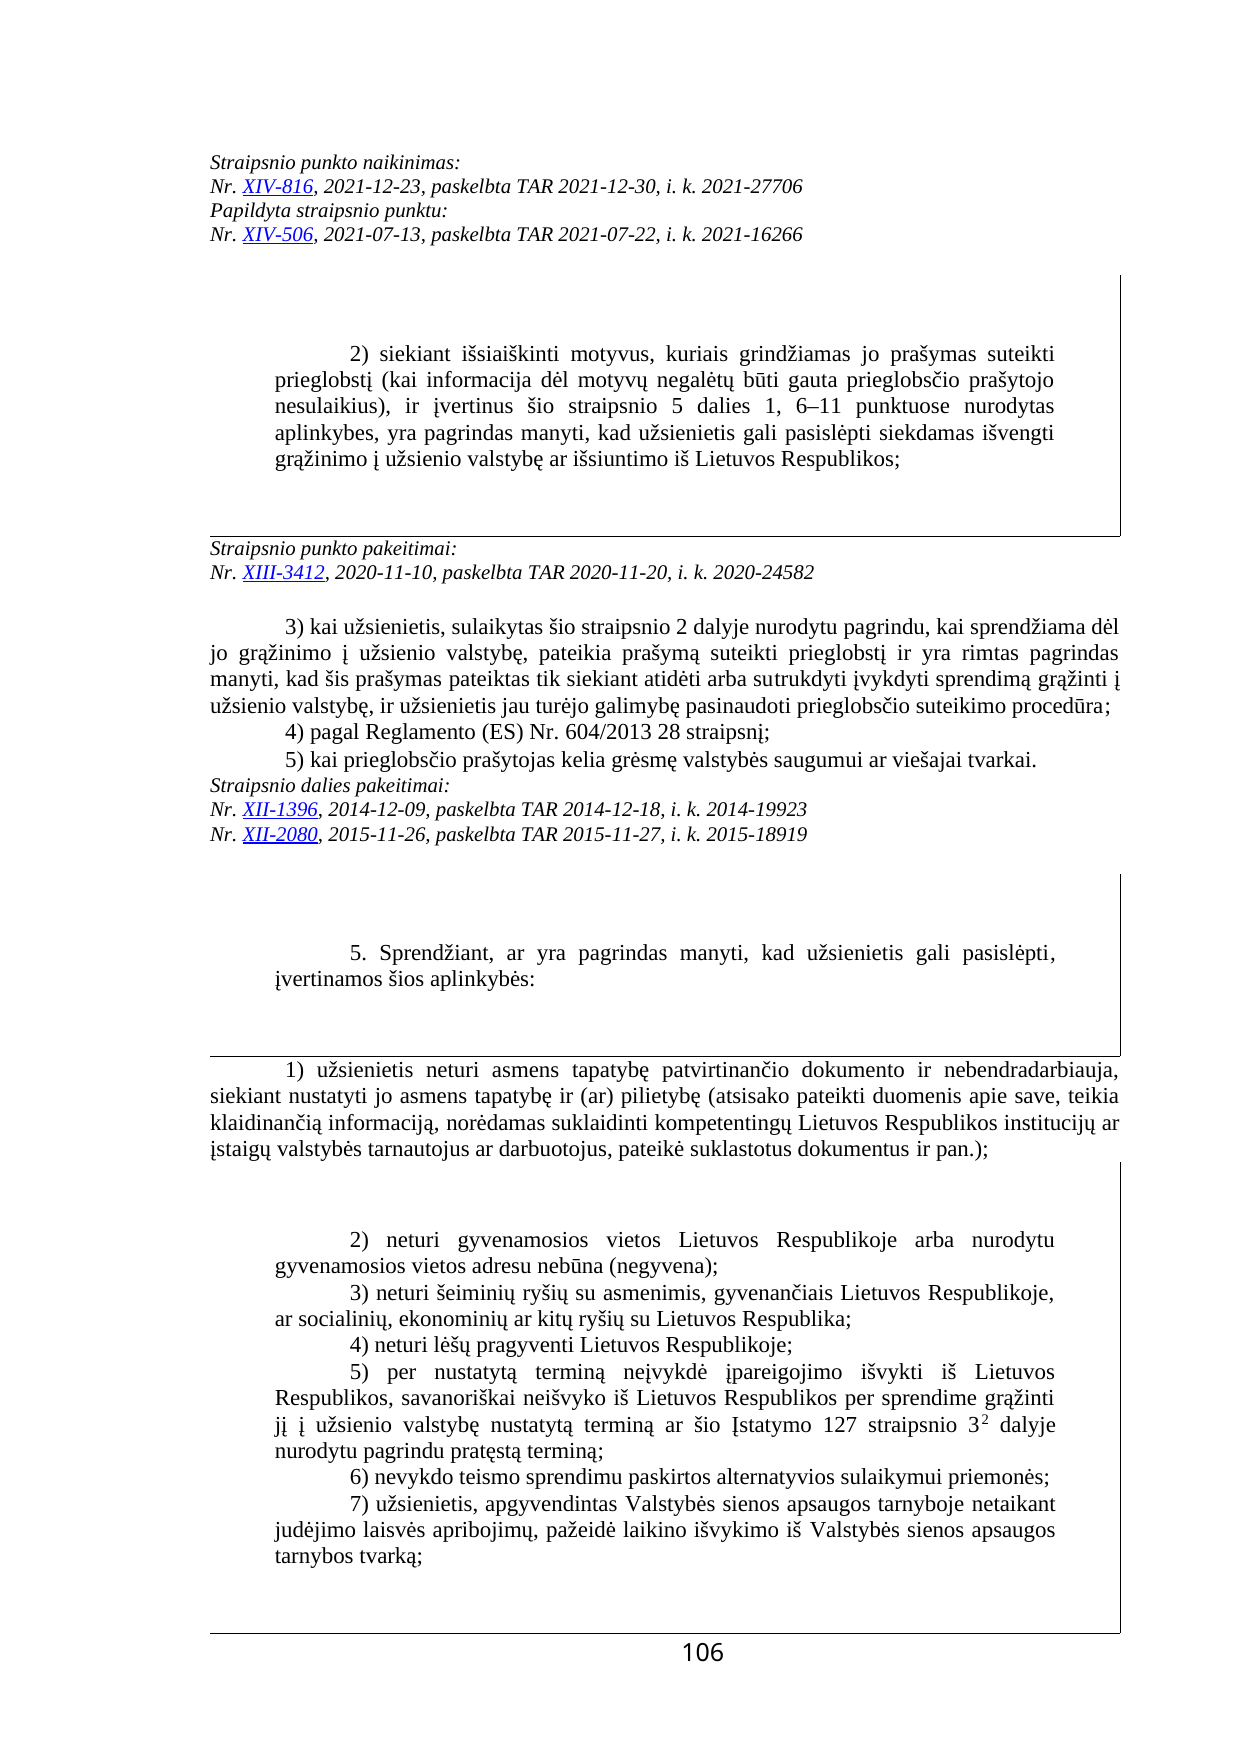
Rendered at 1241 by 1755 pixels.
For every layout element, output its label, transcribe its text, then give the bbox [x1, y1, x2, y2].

text Nr. XIV-816, 2021-12-23, paskelbta TAR 2021-12-30, i. k. 2021-27706 [210, 174, 1120, 198]
text Straipsnio punkto pakeitimai: [210, 536, 1120, 560]
text Nr. XII-1396, 2014-12-09, paskelbta TAR 2014-12-18, i. k. 2014-19923 [210, 797, 1120, 821]
text 2) neturi gyvenamosios vietos Lietuvos Respublikoje arba nurodytu gyvenamosios vietos adresu nebūna (negyvena); [210, 1162, 1120, 1279]
text 2) siekiant išsiaiškinti motyvus, kuriais grindžiamas jo prašymas suteikti prieglobstį (kai informacija dėl motyvų negalėtų būti gauta prieglobsčio prašytojo nesulaikius), ir įvertinus šio straipsnio 5 dalies 1, 6–11 punktuose nurodytas aplinkybes, yra pagrindas manyti, kad užsienietis gali pasislėpti siekdamas išvengti grąžinimo į užsienio valstybę ar išsiuntimo iš Lietuvos Respublikos; [210, 275, 1120, 536]
text Straipsnio punkto naikinimas: [210, 150, 1120, 174]
text 3) neturi šeiminių ryšių su asmenimis, gyvenančiais Lietuvos Respublikoje, ar socialinių, ekonominių ar kitų ryšių su Lietuvos Respublika; [210, 1279, 1120, 1332]
text 4) neturi lėšų pragyventi Lietuvos Respublikoje; [210, 1332, 1120, 1358]
text 4) pagal Reglamento (ES) Nr. 604/2013 28 straipsnį; [210, 718, 1120, 744]
text Nr. XIV-506, 2021-07-13, paskelbta TAR 2021-07-22, i. k. 2021-16266 [210, 222, 1120, 246]
text 6) nevykdo teismo sprendimu paskirtos alternatyvios sulaikymui priemonės; [210, 1463, 1120, 1490]
text 3) kai užsienietis, sulaikytas šio straipsnio 2 dalyje nurodytu pagrindu, kai sprendžiama dėl jo grąžinimo į užsienio valstybę, pateikia prašymą suteikti prieglobstį ir yra rimtas pagrindas manyti, kad šis prašymas pateiktas tik siekiant atidėti arba sutrukdyti įvykdyti sprendimą grąžinti į užsienio valstybę, ir užsienietis jau turėjo galimybę pasinaudoti prieglobsčio suteikimo procedūra; [210, 613, 1120, 718]
text Papildyta straipsnio punktu: [210, 198, 1120, 222]
text 5) per nustatytą terminą neįvykdė įpareigojimo išvykti iš Lietuvos Respublikos, savanoriškai neišvyko iš Lietuvos Respublikos per sprendime grąžinti jį į užsienio valstybę nustatytą terminą ar šio Įstatymo 127 straipsnio 32 dalyje nurodytu pagrindu pratęstą terminą; [210, 1358, 1120, 1463]
text 1) užsienietis neturi asmens tapatybę patvirtinančio dokumento ir nebendradarbiauja, siekiant nustatyti jo asmens tapatybę ir (ar) pilietybę (atsisako pateikti duomenis apie save, teikia klaidinančią informaciją, norėdamas suklaidinti kompetentingų Lietuvos Respublikos institucijų ar įstaigų valstybės tarnautojus ar darbuotojus, pateikė suklastotus dokumentus ir pan.); [210, 1056, 1120, 1162]
text Straipsnio dalies pakeitimai: [210, 773, 1120, 797]
text 5. Sprendžiant, ar yra pagrindas manyti, kad užsienietis gali pasislėpti, įvertinamos šios aplinkybės: [210, 874, 1120, 1056]
text Nr. XIII-3412, 2020-11-10, paskelbta TAR 2020-11-20, i. k. 2020-24582 [210, 560, 1120, 584]
text 7) užsienietis, apgyvendintas Valstybės sienos apsaugos tarnyboje netaikant judėjimo laisvės apribojimų, pažeidė laikino išvykimo iš Valstybės sienos apsaugos tarnybos tvarką; [210, 1490, 1120, 1633]
text Nr. XII-2080, 2015-11-26, paskelbta TAR 2015-11-27, i. k. 2015-18919 [210, 821, 1120, 846]
text 5) kai prieglobsčio prašytojas kelia grėsmę valstybės saugumui ar viešajai tvarkai. [210, 744, 1120, 773]
